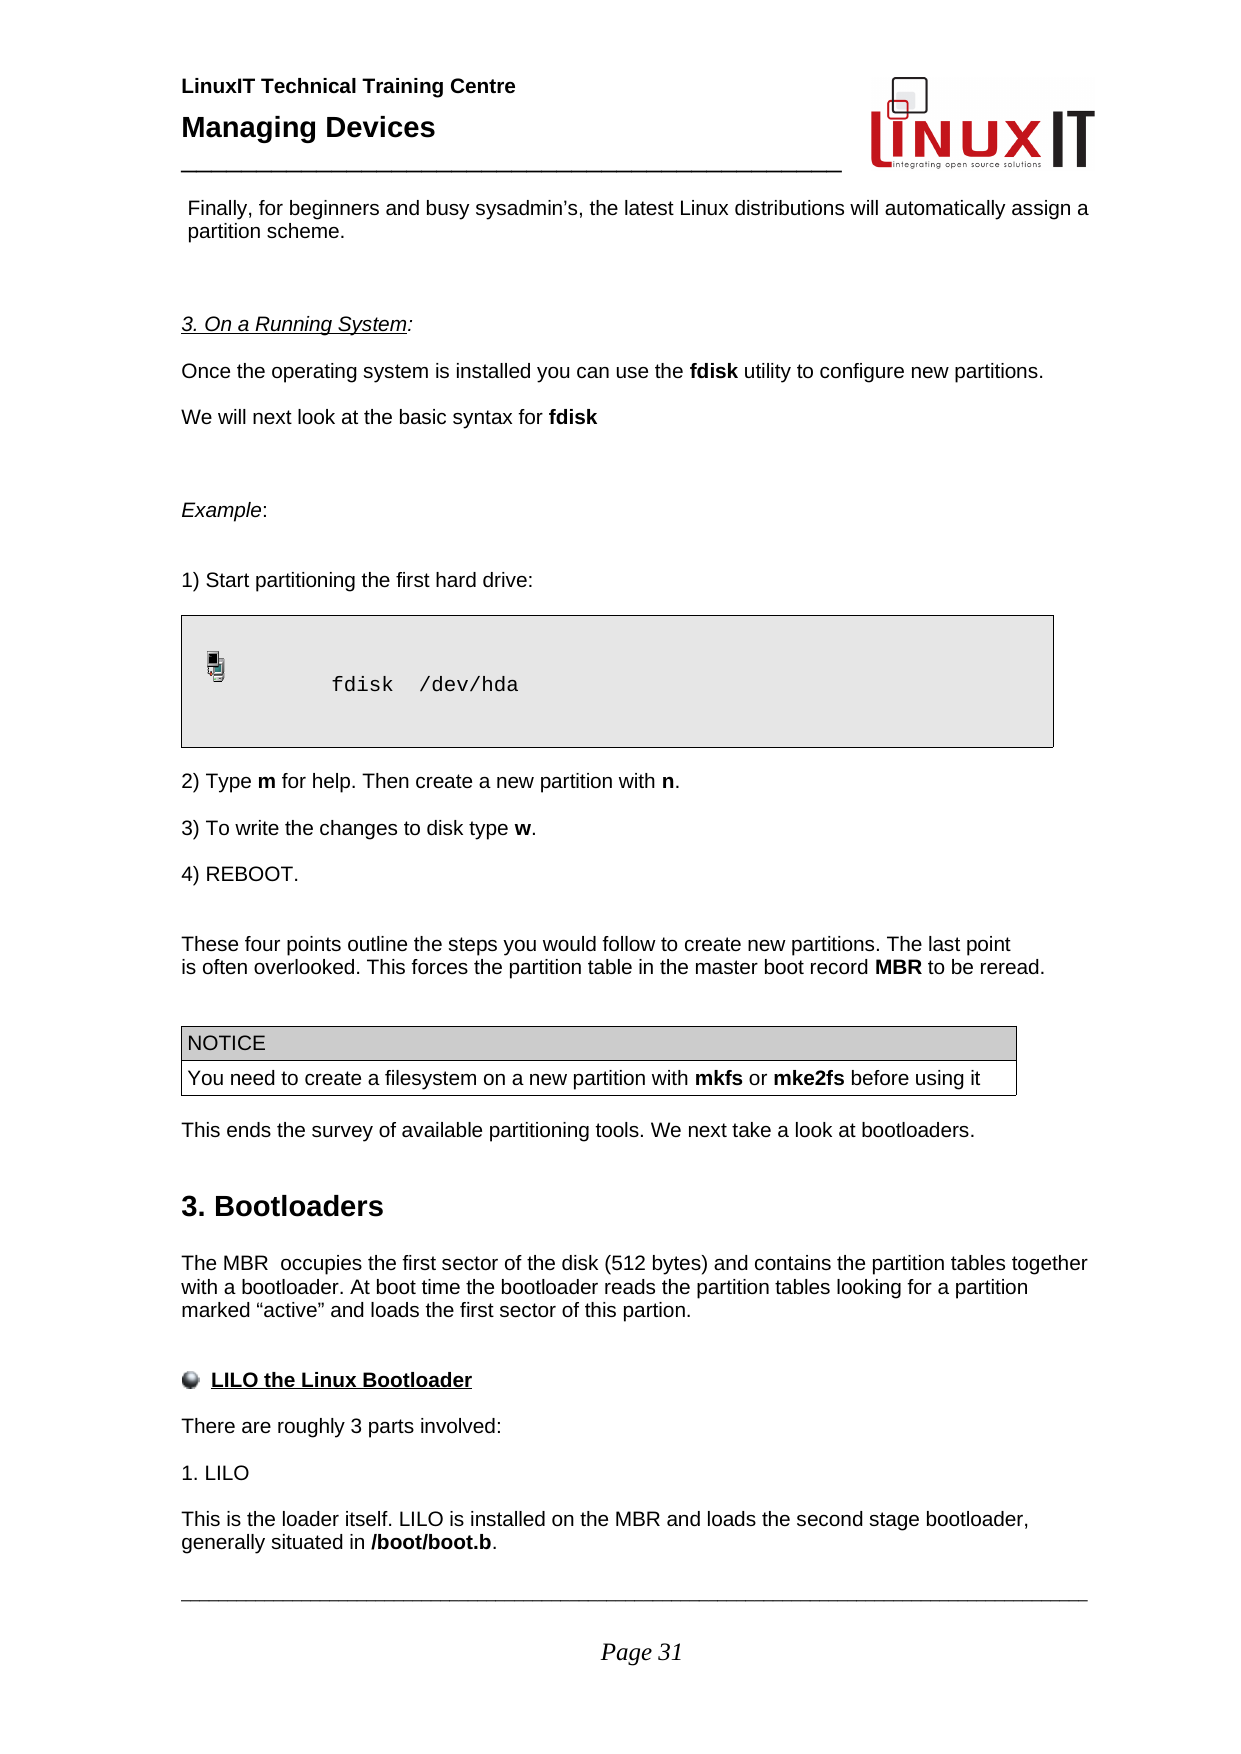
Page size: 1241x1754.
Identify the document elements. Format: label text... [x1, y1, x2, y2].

subtitle 3. Bootloaders [181, 1190, 1098, 1223]
picture [871, 77, 1095, 171]
text 3) To write the changes to disk type w. [181, 816, 1092, 840]
text This ends the survey of available partitioning tools. We next take a look at bootloaders. [181, 1118, 1092, 1142]
text 1. LILO [181, 1461, 1098, 1484]
text Once the operating system is installed you can use the fdisk utility to configure new partitions. [181, 359, 1092, 383]
text This is the loader itself. LILO is installed on the MBR and loads the second stage bootloader, generally situated in /boot/boot.b. [181, 1508, 1098, 1554]
table_header NOTICE [182, 1027, 1016, 1060]
text 1) Start partitioning the first hard drive: [181, 568, 1092, 592]
text There are roughly 3 parts involved: [181, 1415, 1098, 1438]
text 3. On a Running System: [181, 313, 1092, 336]
text We will next look at the basic syntax for fdisk [181, 406, 1092, 429]
text Example: [181, 499, 1092, 522]
picture [206, 649, 225, 683]
text Finally, for beginners and busy sysadmin’s, the latest Linux distributions will automatically assign a partition scheme. [187, 197, 1092, 243]
text 4) REBOOT. [181, 863, 1092, 886]
text 2) Type m for help. Then create a new partition with n. [181, 770, 1092, 793]
table_cell You need to create a filesystem on a new partition with mkfs or mke2fs before using it [182, 1061, 1016, 1095]
text The MBR occupies the first sector of the disk (512 bytes) and contains the partition tables together with a bootloader. At boot time the bootloader reads the partition tables looking for a partition marked “active” and loads the first sector of this partion. [181, 1252, 1098, 1322]
picture [182, 1371, 200, 1389]
text These four points outline the steps you would follow to create new partitions. The last point [181, 933, 1092, 956]
text is often overlooked. This forces the partition table in the master boot record MBR to be reread. [181, 956, 1092, 979]
text fdisk /dev/hda [182, 670, 1053, 696]
list LILO the Linux Bootloader [181, 1368, 1098, 1391]
